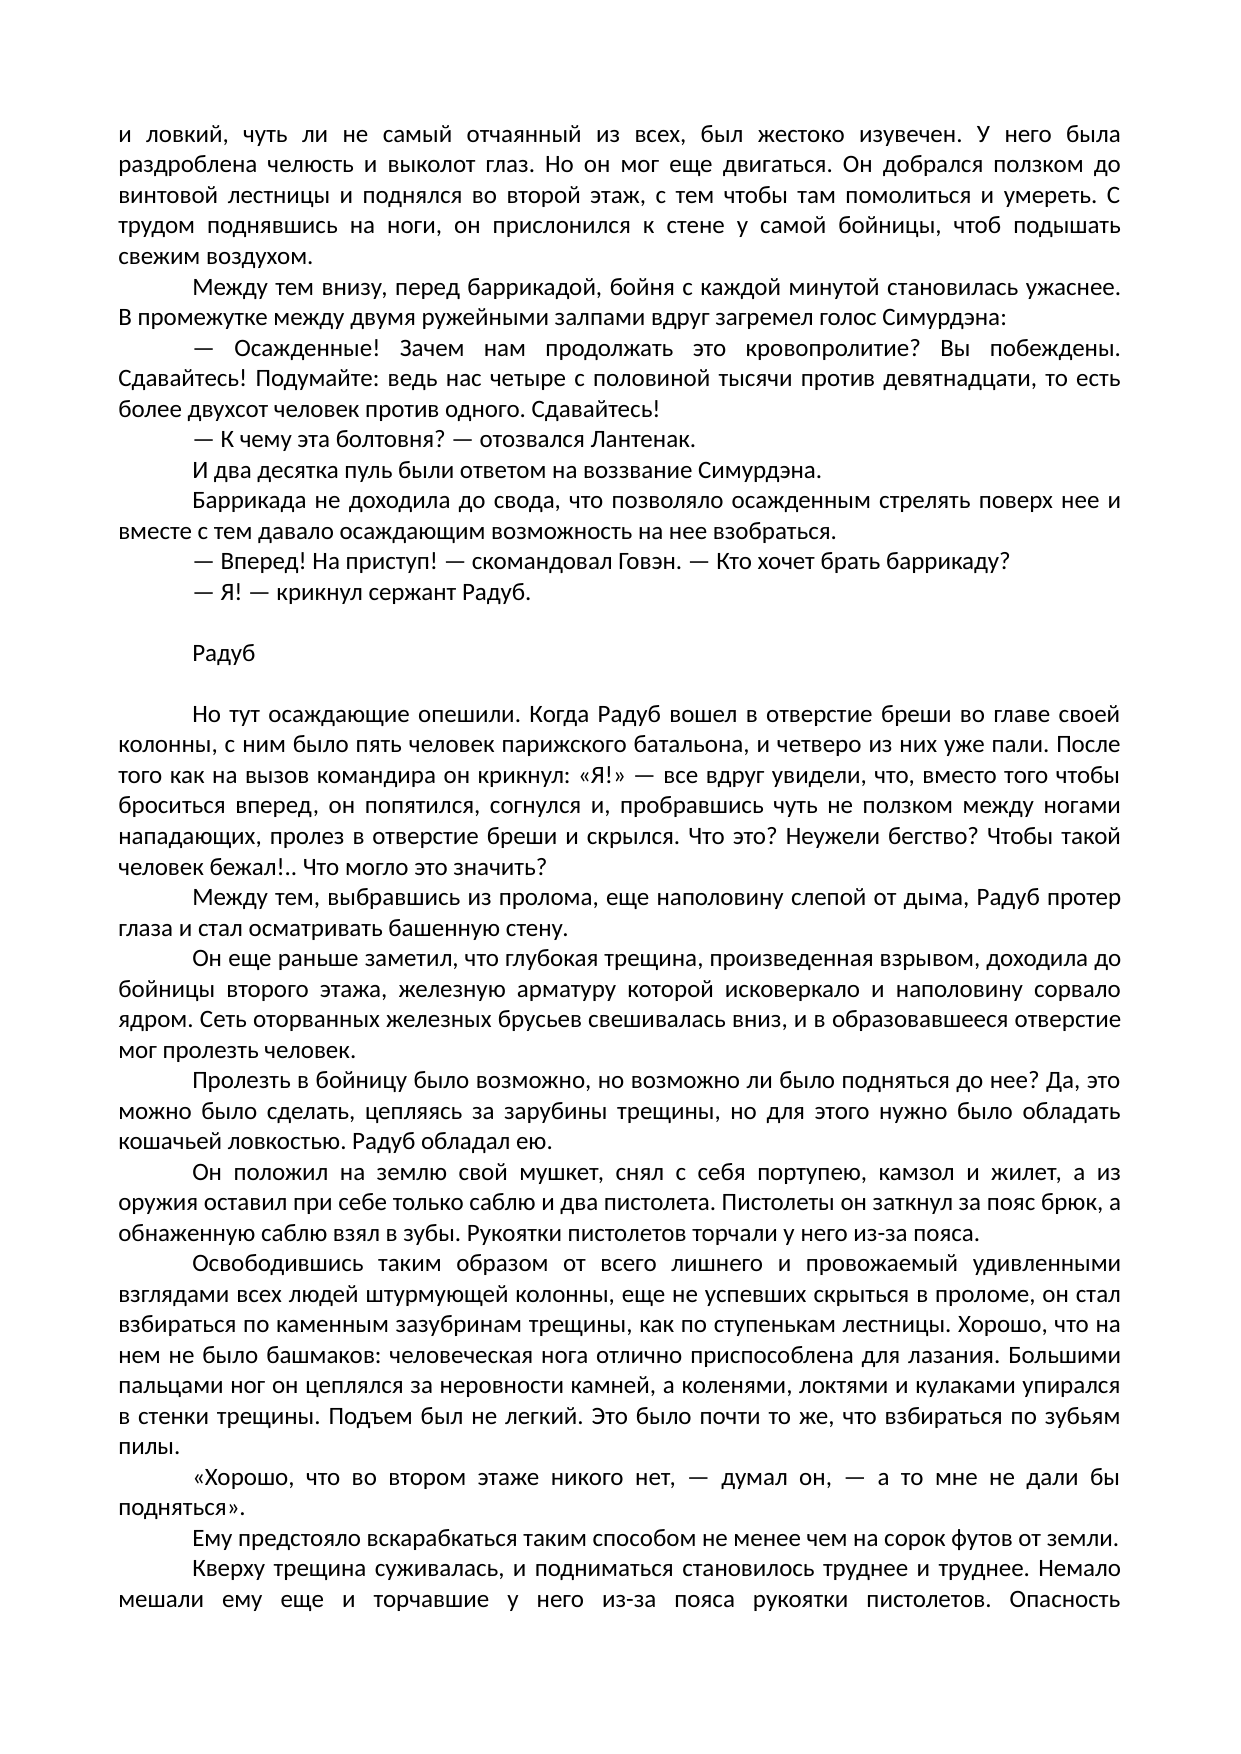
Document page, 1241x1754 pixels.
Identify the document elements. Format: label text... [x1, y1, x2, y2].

text Ему предстояло вскарабкаться таким способом не менее чем на сорок футов от земли. [118, 1522, 1122, 1553]
text Он положил на землю свой мушкет, снял с себя портупею, камзол и жилет, а из оружия оставил при себе только саблю и два пистолета. Пистолеты он заткнул за пояс брюк, а обнаженную саблю взял в зубы. Рукоятки пистолетов торчали у него из-за пояса. [118, 1156, 1122, 1247]
text — Осажденные! Зачем нам продолжать это кровопролитие? Вы побеждены. Сдавайтесь! Подумайте: ведь нас четыре с половиной тысячи против девятнадцати, то есть более двухсот человек против одного. Сдавайтесь! [118, 332, 1122, 423]
text — К чему эта болтовня? — отозвался Лантенак. [118, 423, 1122, 454]
text «Хорошо, что во втором этаже никого нет, — думал он, — а то мне не дали бы подняться». [118, 1461, 1122, 1522]
text Он еще раньше заметил, что глубокая трещина, произведенная взрывом, доходила до бойницы второго этажа, железную арматуру которой исковеркало и наполовину сорвало ядром. Сеть оторванных железных брусьев свешивалась вниз, и в образовавшееся отверстие мог пролезть человек. [118, 942, 1122, 1064]
text Кверху трещина суживалась, и подниматься становилось труднее и труднее. Немало мешали ему еще и торчавшие у него из-за пояса рукоятки пистолетов. Опасность [118, 1553, 1122, 1614]
text Между тем внизу, перед баррикадой, бойня с каждой минутой становилась ужаснее. В промежутке между двумя ружейными залпами вдруг загремел голос Симурдэна: [118, 271, 1122, 332]
text Радуб [118, 637, 1122, 667]
text Но тут осаждающие опешили. Когда Радуб вошел в отверстие бреши во главе своей колонны, с ним было пять человек парижского батальона, и четверо из них уже пали. После того как на вызов командира он крикнул: «Я!» — все вдруг увидели, что, вместо того чтобы броситься вперед, он попятился, согнулся и, пробравшись чуть не ползком между ногами нападающих, пролез в отверстие бреши и скрылся. Что это? Неужели бегство? Чтобы такой человек бежал!.. Что могло это значить? [118, 698, 1122, 881]
text Пролезть в бойницу было возможно, но возможно ли было подняться до нее? Да, это можно было сделать, цепляясь за зарубины трещины, но для этого нужно было обладать кошачьей ловкостью. Радуб обладал ею. [118, 1064, 1122, 1156]
text Между тем, выбравшись из пролома, еще наполовину слепой от дыма, Радуб протер глаза и стал осматривать башенную стену. [118, 881, 1122, 942]
text и ловкий, чуть ли не самый отчаянный из всех, был жестоко изувечен. У него была раздроблена челюсть и выколот глаз. Но он мог еще двигаться. Он добрался ползком до винтовой лестницы и поднялся во второй этаж, с тем чтобы там помолиться и умереть. С трудом поднявшись на ноги, он прислонился к стене у самой бойницы, чтоб подышать свежим воздухом. [118, 118, 1122, 271]
text — Вперед! На приступ! — скомандовал Говэн. — Кто хочет брать баррикаду? [118, 545, 1122, 576]
text — Я! — крикнул сержант Радуб. [118, 576, 1122, 606]
text И два десятка пуль были ответом на воззвание Симурдэна. [118, 454, 1122, 484]
text Баррикада не доходила до свода, что позволяло осажденным стрелять поверх нее и вместе с тем давало осаждающим возможность на нее взобраться. [118, 484, 1122, 545]
text Освободившись таким образом от всего лишнего и провожаемый удивленными взглядами всех людей штурмующей колонны, еще не успевших скрыться в проломе, он стал взбираться по каменным зазубринам трещины, как по ступенькам лестницы. Хорошо, что на нем не было башмаков: человеческая нога отлично приспособлена для лазания. Большими пальцами ног он цеплялся за неровности камней, а коленями, локтями и кулаками упирался в стенки трещины. Подъем был не легкий. Это было почти то же, что взбираться по зубьям пилы. [118, 1247, 1122, 1461]
